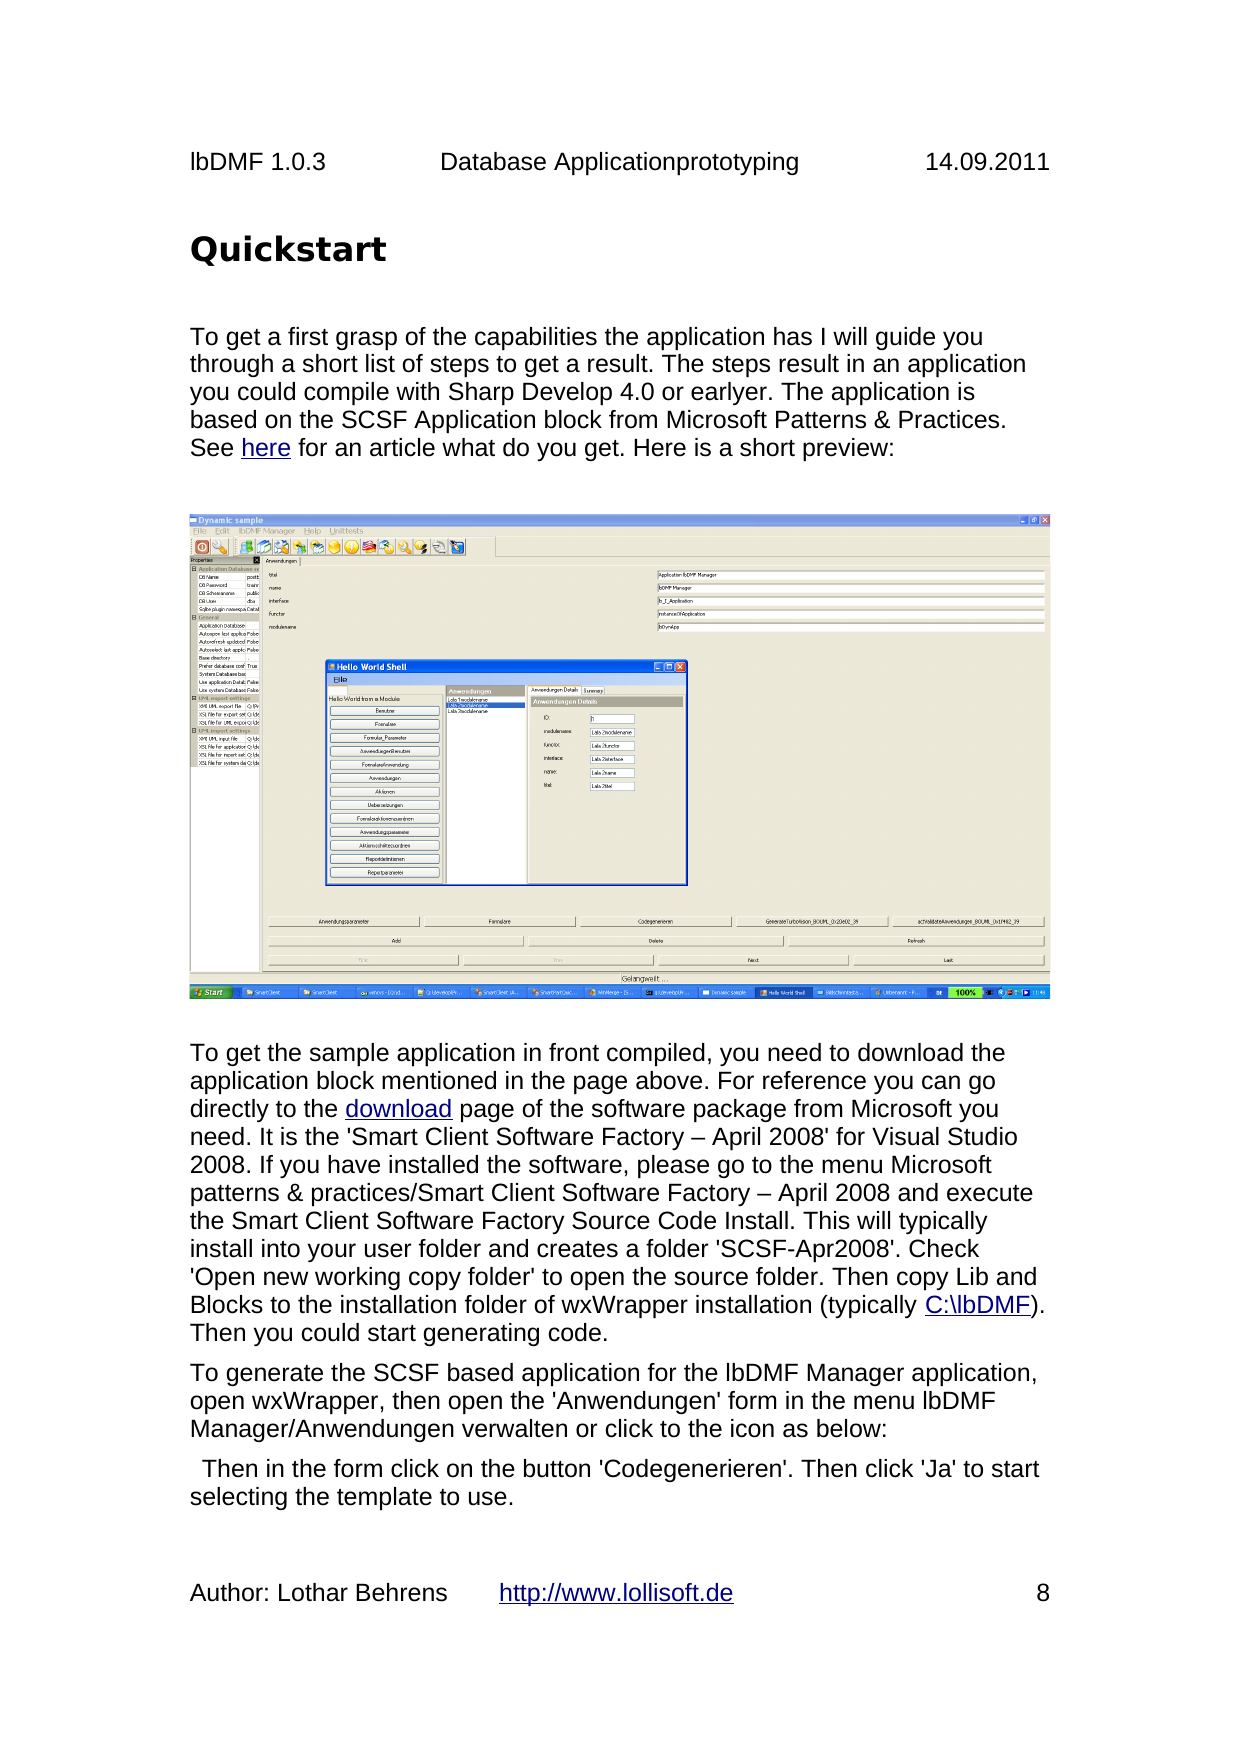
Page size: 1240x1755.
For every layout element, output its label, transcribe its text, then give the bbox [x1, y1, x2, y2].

text Then in the form click on the button 'Codegenerieren'. Then click 'Ja' to start selecting the template to use. [189, 1455, 1050, 1511]
picture [189, 514, 1050, 999]
subtitle Quickstart [189, 230, 1050, 269]
text To generate the SCSF based application for the lbDMF Manager application, open wxWrapper, then open the 'Anwendungen' form in the menu lbDMF Manager/Anwendungen verwalten or click to the icon as below: [189, 1359, 1050, 1442]
text To get the sample application in front compiled, you need to download the application block mentioned in the page above. For reference you can go directly to the download page of the software package from Microsoft you need. It is the 'Smart Client Software Factory – April 2008' for Visual Studio 2008. If you have installed the software, please go to the menu Microsoft patterns & practices/Smart Client Software Factory – April 2008 and execute the Smart Client Software Factory Source Code Install. This will typically install into your user folder and creates a folder 'SCSF-Apr2008'. Check 'Open new working copy folder' to open the source folder. Then copy Lib and Blocks to the installation folder of wxWrapper installation (typically C:\lbDMF). Then you could start generating code. [189, 1039, 1050, 1346]
text To get a first grasp of the capabilities the application has I will guide you through a short list of steps to get a result. The steps result in an application you could compile with Sharp Develop 4.0 or earlyer. The application is based on the SCSF Application block from Microsoft Patterns & Practices. See here for an article what do you get. Here is a short preview: [189, 322, 1050, 462]
